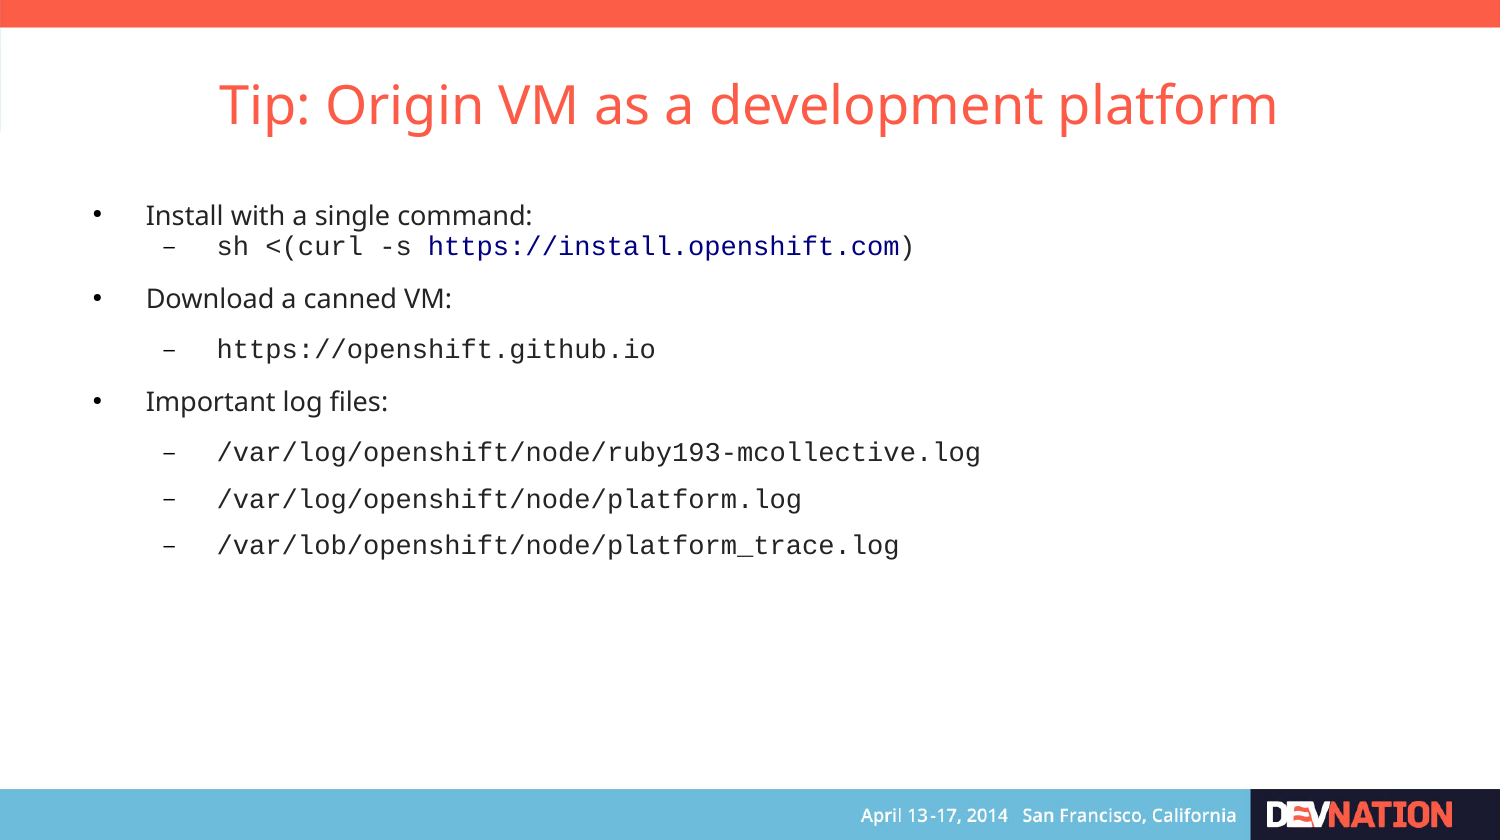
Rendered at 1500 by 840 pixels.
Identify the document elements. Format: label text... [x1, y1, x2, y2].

title Tip: Origin VM as a development platform [74, 33, 1425, 174]
picture [0, 0, 1500, 840]
list Install with a single command: sh <(curl -s https://install.openshift.com) Download a canned VM: https://openshift.github.io Important log files: /var/log/openshift/node/ruby193-mcollective.log /var/log/openshift/node/platform.log /var/lob/openshift/node/platform_trace.log [74, 196, 1425, 461]
